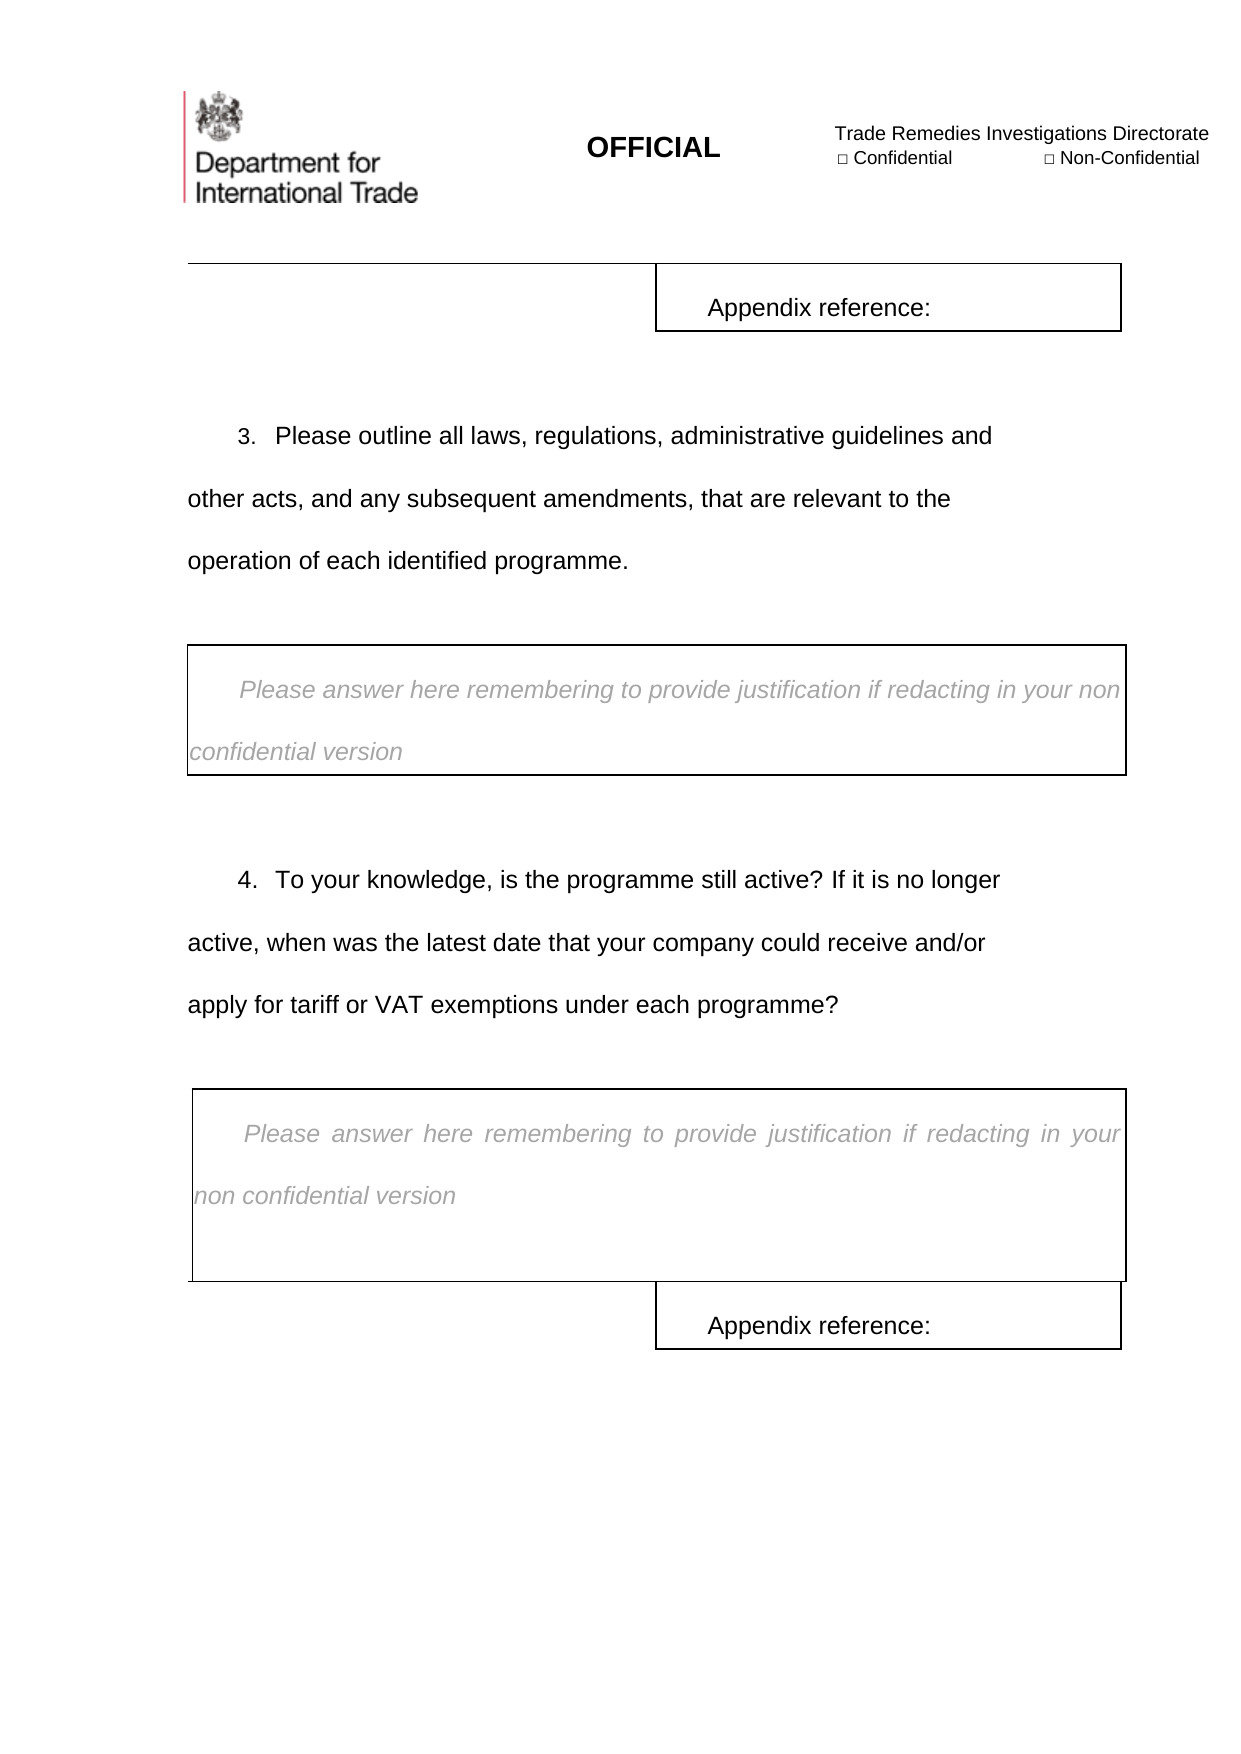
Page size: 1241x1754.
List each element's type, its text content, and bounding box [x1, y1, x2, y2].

table_cell [1122, 1282, 1126, 1348]
table_header Please answer here remembering to provide justification if redacting in your non confidential version [188, 646, 1125, 774]
table_header Please answer here remembering to provide justification if redacting in your non confidential version [193, 1090, 1125, 1281]
table_cell Appendix reference: [657, 1282, 1120, 1348]
table_header [188, 1088, 192, 1281]
table_cell [188, 264, 655, 330]
table_cell Appendix reference: [657, 264, 1120, 330]
list To your knowledge, is the programme still active? If it is no longer active, when was the latest date that your company could receive and/or apply for tariff or VAT exemptions under each programme? [187, 838, 1053, 1026]
table_cell [188, 1282, 655, 1348]
list Please outline all laws, regulations, administrative guidelines and other acts, and any subsequent amendments, that are relevant to the operation of each identified programme. [187, 394, 1053, 582]
table_cell [1122, 263, 1126, 330]
